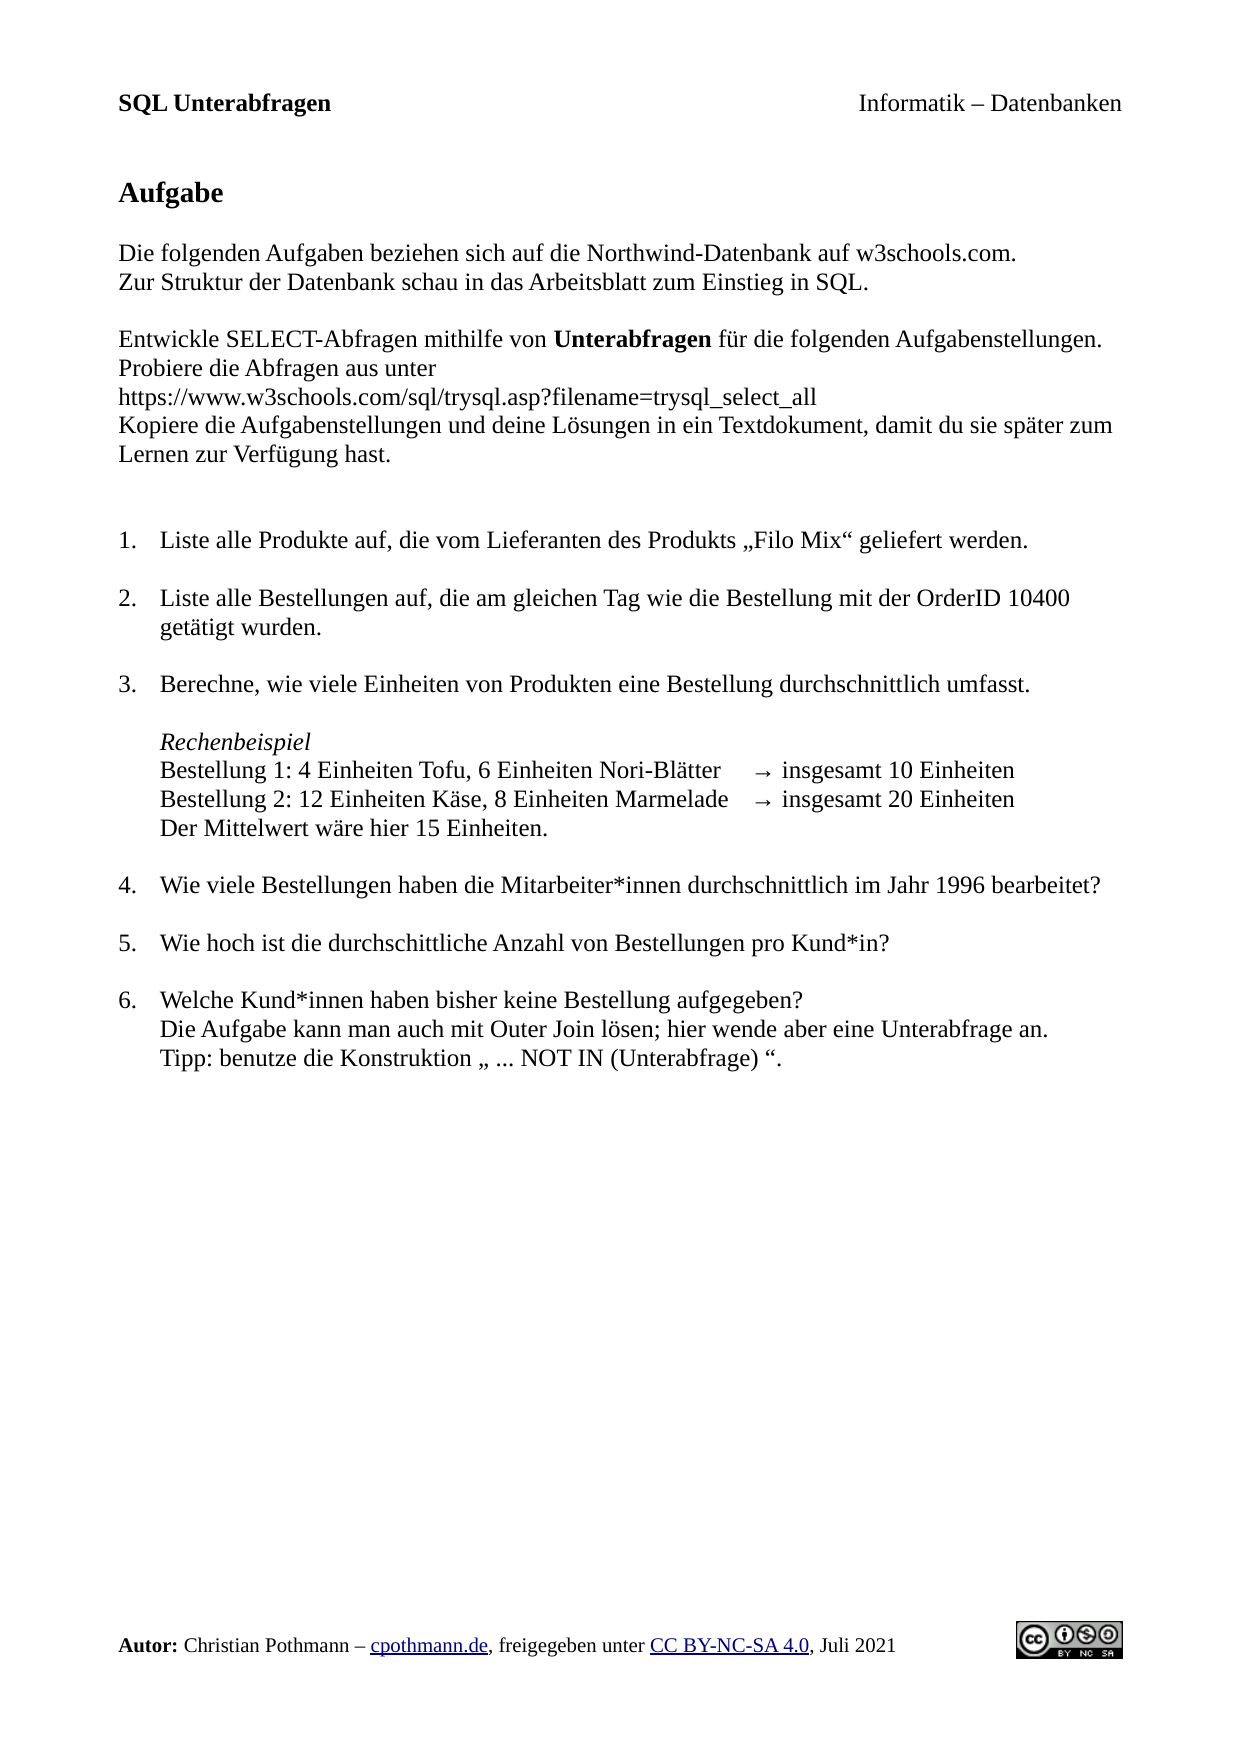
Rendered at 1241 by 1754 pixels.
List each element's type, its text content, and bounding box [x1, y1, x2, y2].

list Liste alle Produkte auf, die vom Lieferanten des Produkts „Filo Mix“ geliefert werden. [118, 525, 1122, 554]
list Wie hoch ist die durchschittliche Anzahl von Bestellungen pro Kund*in? [118, 928, 1122, 957]
text Entwickle SELECT-Abfragen mithilfe von Unterabfragen für die folgenden Aufgabenstellungen. [118, 324, 1122, 353]
list Wie viele Bestellungen haben die Mitarbeiter*innen durchschnittlich im Jahr 1996 bearbeitet? [118, 870, 1122, 899]
picture [1016, 1621, 1123, 1659]
text Autor: Christian Pothmann – cpothmann.de, freigegeben unter CC BY-NC-SA 4.0, Juli 2021 [118, 1632, 1016, 1657]
text Aufgabe [118, 176, 1122, 209]
text Probiere die Abfragen aus unter [118, 353, 1122, 382]
list Berechne, wie viele Einheiten von Produkten eine Bestellung durchschnittlich umfasst. Rechenbeispiel Bestellung 1: 4 Einheiten Tofu, 6 Einheiten Nori-Blätter → insgesamt 10 Einheiten Bestellung 2: 12 Einheiten Käse, 8 Einheiten Marmelade → insgesamt 20 Einheiten Der Mittelwert wäre hier 15 Einheiten. [118, 669, 1122, 842]
text Zur Struktur der Datenbank schau in das Arbeitsblatt zum Einstieg in SQL. [118, 267, 1122, 295]
list Liste alle Bestellungen auf, die am gleichen Tag wie die Bestellung mit der OrderID 10400 getätigt wurden. [118, 583, 1122, 640]
text https://www.w3schools.com/sql/trysql.asp?filename=trysql_select_all [118, 382, 1122, 410]
list Welche Kund*innen haben bisher keine Bestellung aufgegeben? Die Aufgabe kann man auch mit Outer Join lösen; hier wende aber eine Unterabfrage an. Tipp: benutze die Konstruktion „ ... NOT IN (Unterabfrage) “. [118, 985, 1122, 1072]
text Kopiere die Aufgabenstellungen und deine Lösungen in ein Textdokument, damit du sie später zum Lernen zur Verfügung hast. [118, 410, 1122, 468]
text Die folgenden Aufgaben beziehen sich auf die Northwind-Datenbank auf w3schools.com. [118, 238, 1122, 267]
